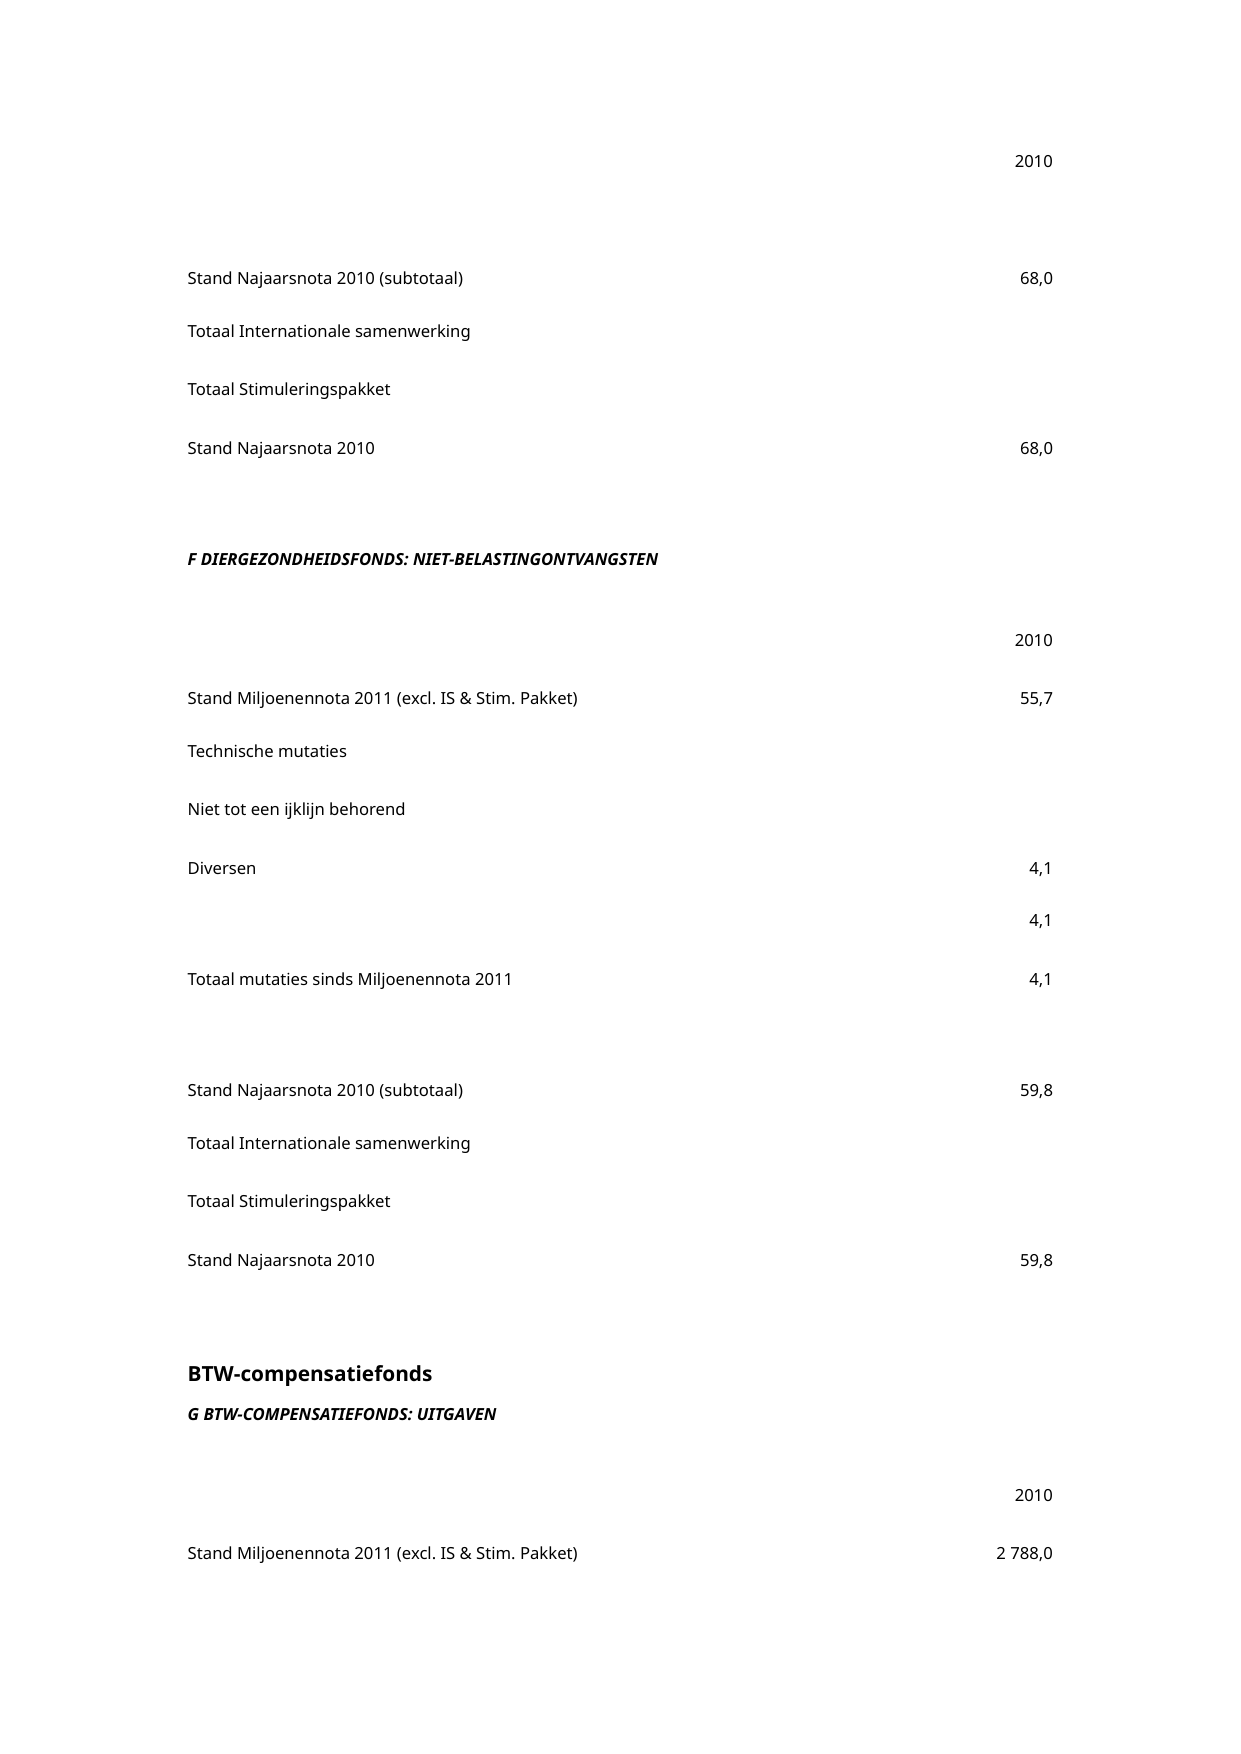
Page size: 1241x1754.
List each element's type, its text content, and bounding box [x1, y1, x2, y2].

table_cell Stand Najaarsnota 2010 (subtotaal) [188, 267, 879, 319]
table_cell Niet tot een ijklijn behorend [188, 798, 879, 856]
table_cell Diversen [188, 856, 879, 909]
table_cell Totaal Stimuleringspakket [188, 1190, 879, 1248]
table_cell [880, 320, 1053, 378]
table_cell Totaal Internationale samenwerking [188, 320, 879, 378]
table_cell 68,0 [880, 267, 1053, 319]
table_cell Stand Najaarsnota 2010 [188, 436, 879, 489]
table_cell Stand Najaarsnota 2010 (subtotaal) [188, 1079, 879, 1131]
table_cell 55,7 [880, 687, 1053, 739]
table_header [188, 628, 879, 687]
table_cell Totaal Stimuleringspakket [188, 378, 879, 436]
table_cell [188, 209, 879, 267]
table_cell 4,1 [880, 909, 1053, 967]
table_cell Stand Miljoenennota 2011 (excl. IS & Stim. Pakket) [188, 1542, 879, 1594]
table_header 2010 [880, 1483, 1053, 1542]
table_cell 4,1 [880, 968, 1053, 1020]
table_cell Stand Najaarsnota 2010 [188, 1248, 879, 1301]
table_cell 4,1 [880, 856, 1053, 909]
table_cell [188, 1020, 879, 1078]
table_cell [880, 798, 1053, 856]
table_cell [188, 909, 879, 967]
text BTW-compensatiefonds [187, 1359, 1053, 1388]
table_cell [880, 739, 1053, 798]
table_header 2010 [880, 628, 1053, 687]
table_cell [880, 1190, 1053, 1248]
table_cell Stand Miljoenennota 2011 (excl. IS & Stim. Pakket) [188, 687, 879, 739]
table_cell [880, 1020, 1053, 1078]
table_cell Totaal Internationale samenwerking [188, 1131, 879, 1190]
text F DIERGEZONDHEIDSFONDS: NIET-BELASTINGONTVANGSTEN [187, 548, 1053, 570]
table_cell Totaal mutaties sinds Miljoenennota 2011 [188, 968, 879, 1020]
text G BTW-COMPENSATIEFONDS: UITGAVEN [187, 1403, 1053, 1425]
table_cell Technische mutaties [188, 739, 879, 798]
table_cell [880, 378, 1053, 436]
table_header [188, 1483, 879, 1542]
table_cell [880, 1131, 1053, 1190]
table_cell [880, 209, 1053, 267]
table_cell 2 788,0 [880, 1542, 1053, 1594]
table_cell 59,8 [880, 1248, 1053, 1301]
table_cell 68,0 [880, 436, 1053, 489]
table_cell 59,8 [880, 1079, 1053, 1131]
table_header 2010 [880, 150, 1053, 208]
table_header [188, 150, 879, 208]
